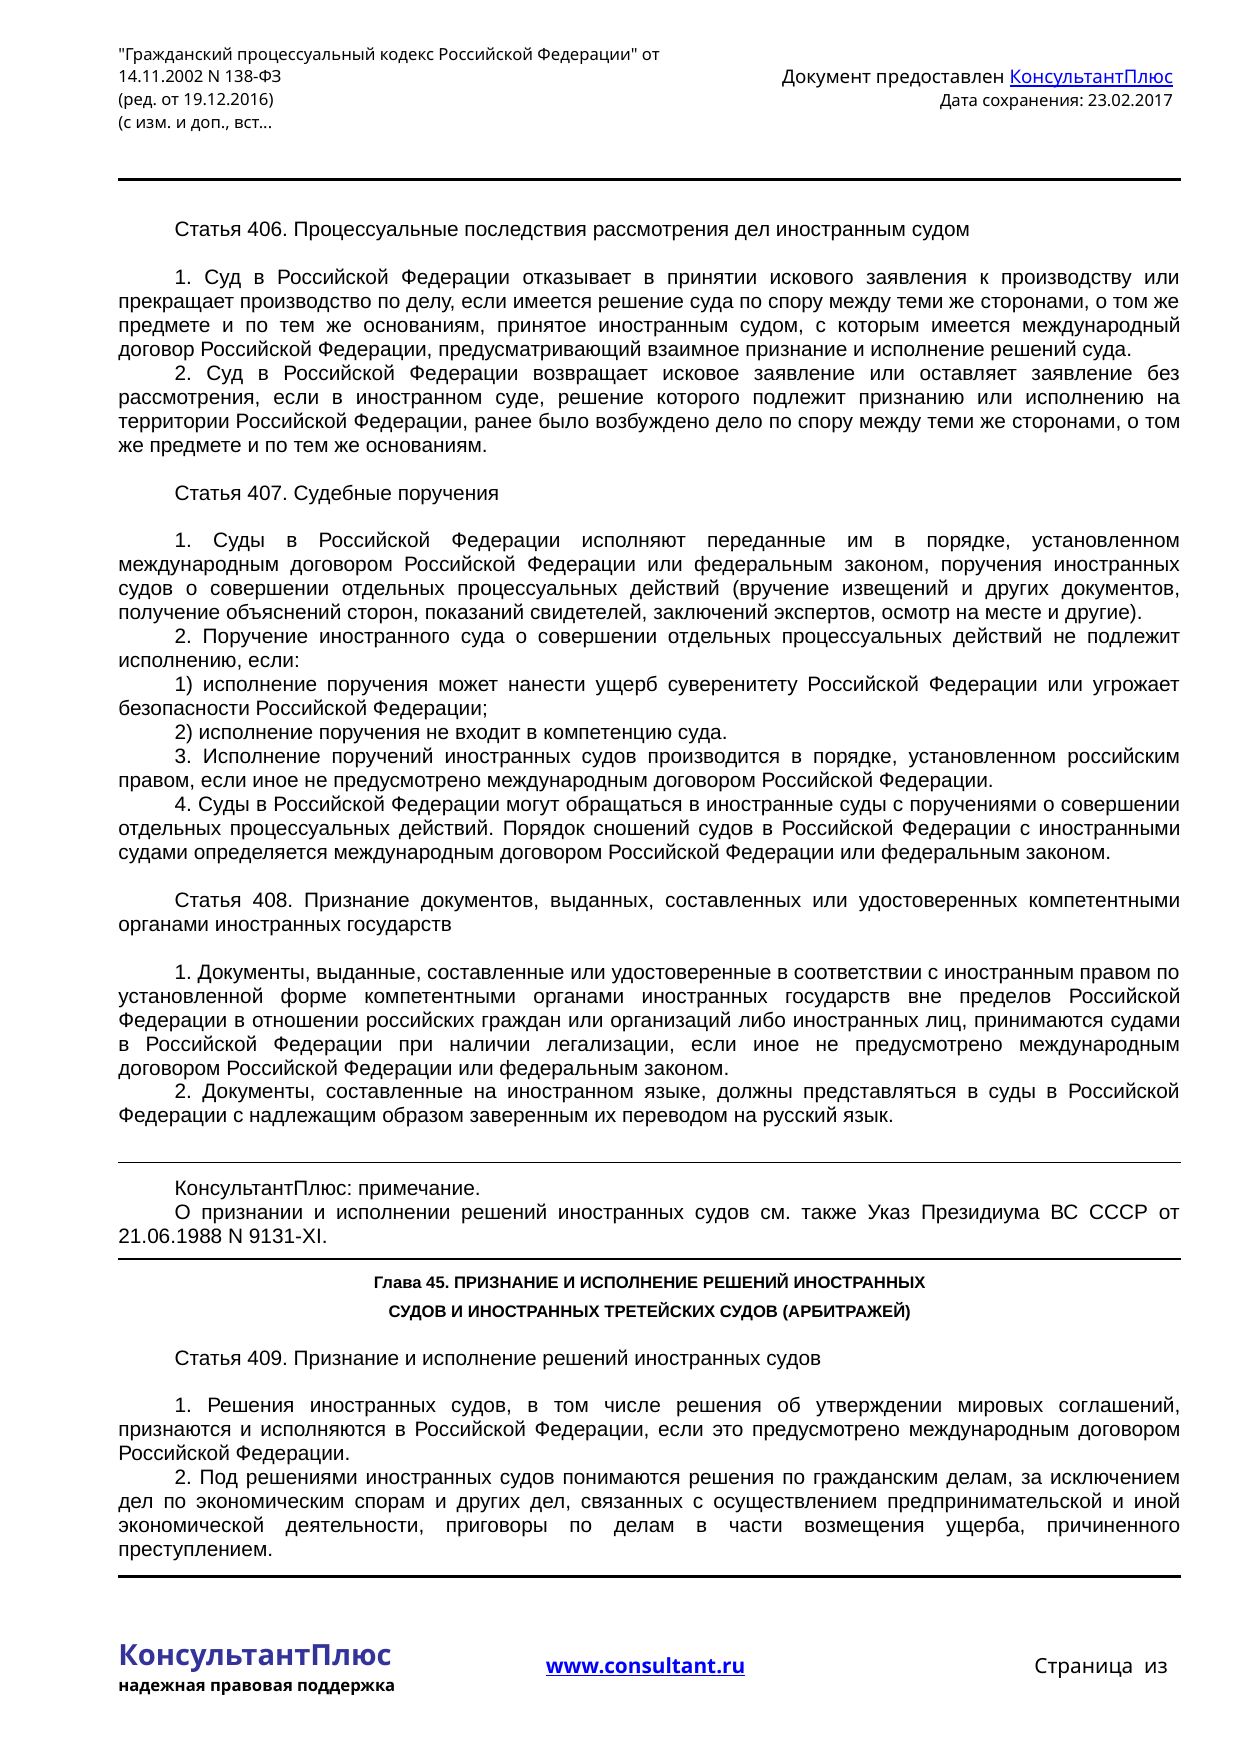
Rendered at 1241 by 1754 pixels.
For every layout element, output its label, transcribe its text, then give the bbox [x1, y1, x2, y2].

subtitle Статья 406. Процессуальные последствия рассмотрения дел иностранным судом [118, 217, 1181, 241]
text О признании и исполнении решений иностранных судов см. также Указ Президиума ВС СССР от 21.06.1988 N 9131-XI. [118, 1200, 1181, 1248]
text 3. Исполнение поручений иностранных судов производится в порядке, установленном российским правом, если иное не предусмотрено международным договором Российской Федерации. [118, 744, 1181, 792]
text 4. Суды в Российской Федерации могут обращаться в иностранные суды с поручениями о совершении отдельных процессуальных действий. Порядок сношений судов в Российской Федерации с иностранными судами определяется международным договором Российской Федерации или федеральным законом. [118, 792, 1181, 864]
text 2) исполнение поручения не входит в компетенцию суда. [118, 720, 1181, 744]
text 1. Решения иностранных судов, в том числе решения об утверждении мировых соглашений, признаются и исполняются в Российской Федерации, если это предусмотрено международным договором Российской Федерации. [118, 1393, 1181, 1465]
subtitle Статья 407. Судебные поручения [118, 480, 1181, 504]
subtitle Статья 408. Признание документов, выданных, составленных или удостоверенных компетентными органами иностранных государств [118, 888, 1181, 936]
title СУДОВ И ИНОСТРАННЫХ ТРЕТЕЙСКИХ СУДОВ (АРБИТРАЖЕЙ) [118, 1302, 1181, 1321]
text 1) исполнение поручения может нанести ущерб суверенитету Российской Федерации или угрожает безопасности Российской Федерации; [118, 672, 1181, 720]
text 1. Суды в Российской Федерации исполняют переданные им в порядке, установленном международным договором Российской Федерации или федеральным законом, поручения иностранных судов о совершении отдельных процессуальных действий (вручение извещений и других документов, получение объяснений сторон, показаний свидетелей, заключений экспертов, осмотр на месте и другие). [118, 528, 1181, 624]
subtitle Статья 409. Признание и исполнение решений иностранных судов [118, 1345, 1181, 1369]
text 2. Суд в Российской Федерации возвращает исковое заявление или оставляет заявление без рассмотрения, если в иностранном суде, решение которого подлежит признанию или исполнению на территории Российской Федерации, ранее было возбуждено дело по спору между теми же сторонами, о том же предмете и по тем же основаниям. [118, 361, 1181, 456]
text 2. Поручение иностранного суда о совершении отдельных процессуальных действий не подлежит исполнению, если: [118, 624, 1181, 672]
text 2. Под решениями иностранных судов понимаются решения по гражданским делам, за исключением дел по экономическим спорам и других дел, связанных с осуществлением предпринимательской и иной экономической деятельности, приговоры по делам в части возмещения ущерба, причиненного преступлением. [118, 1465, 1181, 1561]
text 1. Документы, выданные, составленные или удостоверенные в соответствии с иностранным правом по установленной форме компетентными органами иностранных государств вне пределов Российской Федерации в отношении российских граждан или организаций либо иностранных лиц, принимаются судами в Российской Федерации при наличии легализации, если иное не предусмотрено международным договором Российской Федерации или федеральным законом. [118, 959, 1181, 1079]
title Глава 45. ПРИЗНАНИЕ И ИСПОЛНЕНИЕ РЕШЕНИЙ ИНОСТРАННЫХ [118, 1271, 1181, 1292]
text 2. Документы, составленные на иностранном языке, должны представляться в суды в Российской Федерации с надлежащим образом заверенным их переводом на русский язык. [118, 1079, 1181, 1127]
text КонсультантПлюс: примечание. [118, 1176, 1181, 1200]
text 1. Суд в Российской Федерации отказывает в принятии искового заявления к производству или прекращает производство по делу, если имеется решение суда по спору между теми же сторонами, о том же предмете и по тем же основаниям, принятое иностранным судом, с которым имеется международный договор Российской Федерации, предусматривающий взаимное признание и исполнение решений суда. [118, 265, 1181, 361]
